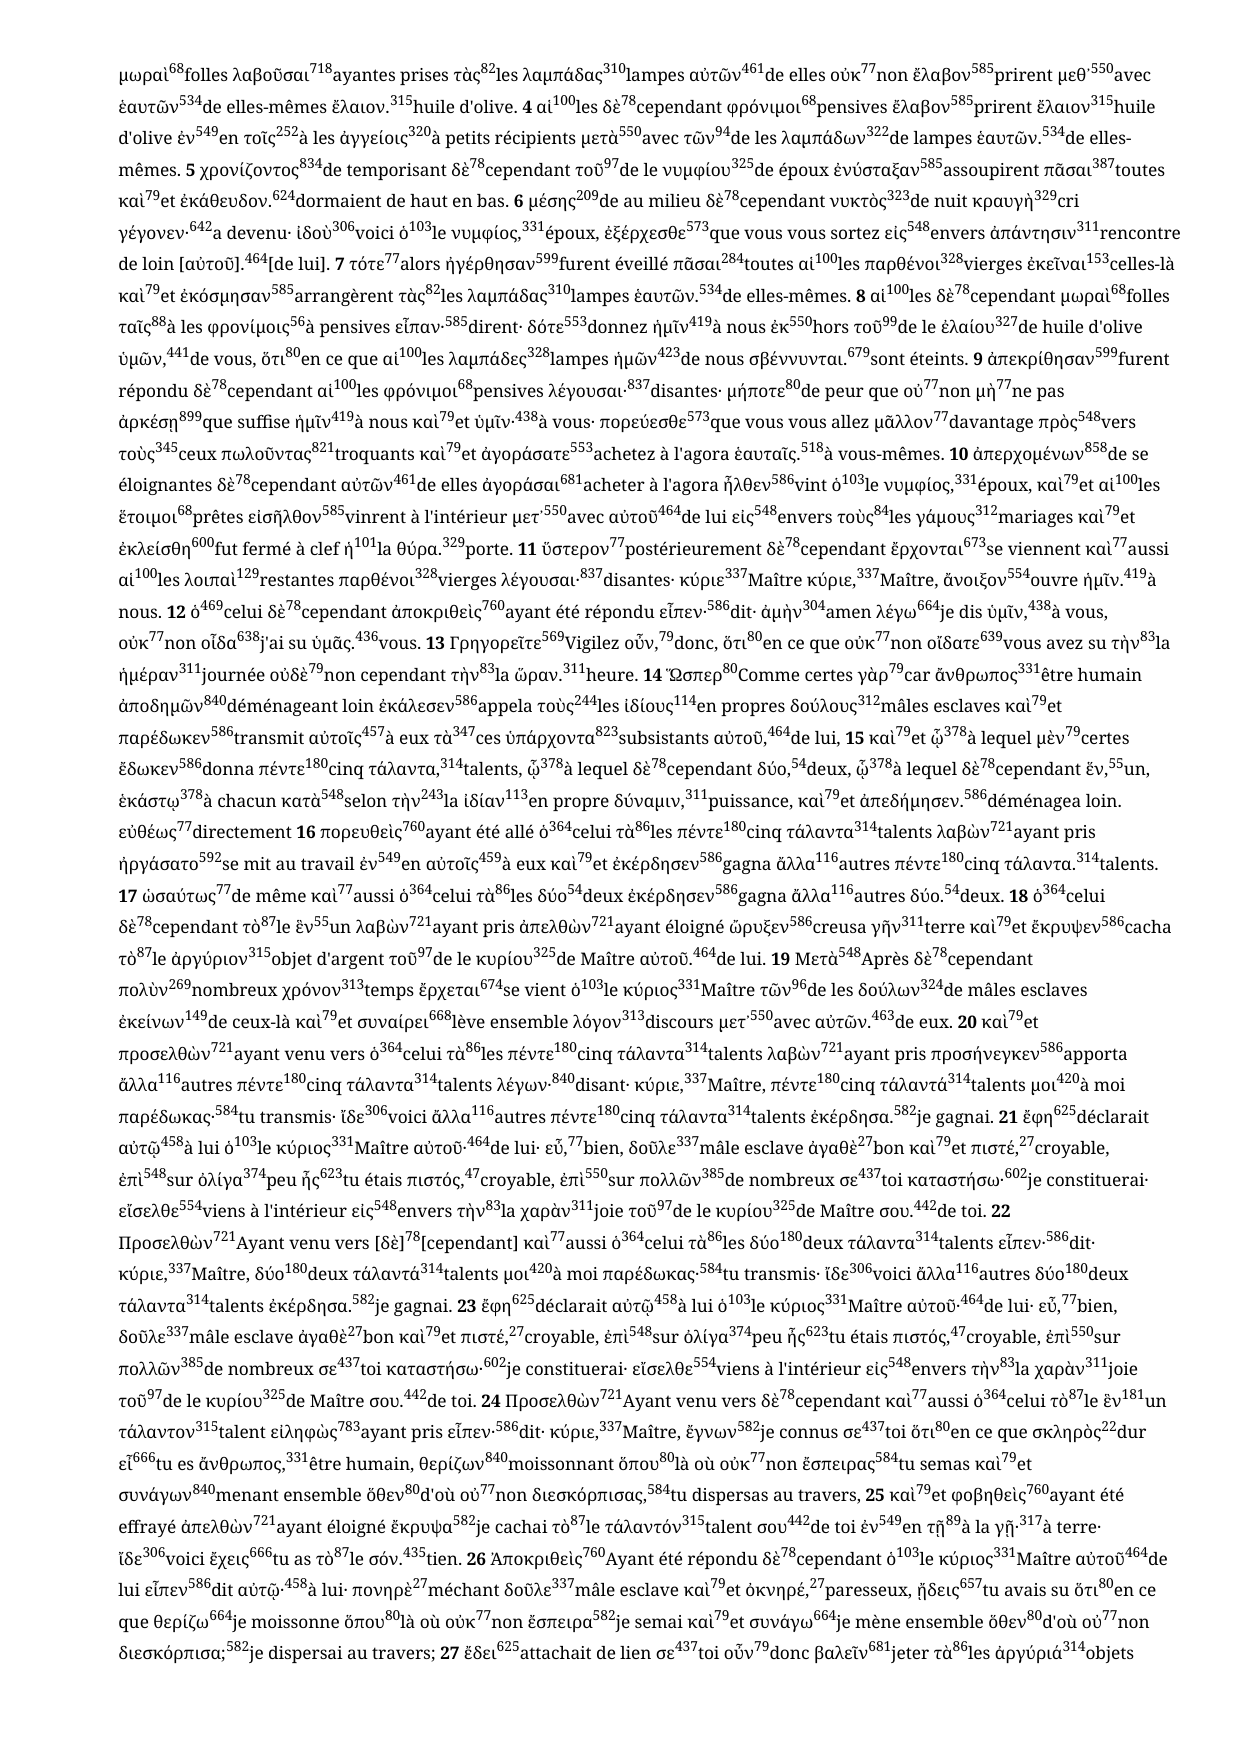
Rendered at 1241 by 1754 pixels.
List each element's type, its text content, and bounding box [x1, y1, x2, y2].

text 1 Τότε77Alors ὁμοιωθήσεται619sera rendu semblable ἡ101la βασιλεία329royauté τῶν96de les οὐρανῶν324de cieux δέκα182à dix παρθένοις,316à vierges, αἵτινες495lesquelles des quelconques λαβοῦσαι718ayantes prises τὰς82les λαμπάδας310lampes αυτών461de elles ἐξῆλθον585sortirent εἰς548envers ὑπάντησιν311rencontre τοῦ97de le νυμφίου.325de époux. 2 πέντε68cinq δὲ78cependant ἐξ550hors αὐτῶν461de elles ἦσαν624étaient μωραὶ44folles καὶ79et πέντε68cinq φρόνιμοι.44pensives. 3 αἱ100les γὰρ79car μωραὶ68folles λαβοῦσαι718ayantes prises τὰς82les λαμπάδας310lampes αὐτῶν461de elles οὐκ77non ἔλαβον585prirent μεθ᾽550avec ἑαυτῶν534de elles-mêmes ἔλαιον.315huile d'olive. 4 αἱ100les δὲ78cependant φρόνιμοι68pensives ἔλαβον585prirent ἔλαιον315huile d'olive ἐν549en τοῖς252à les ἀγγείοις320à petits récipients μετὰ550avec τῶν94de les λαμπάδων322de lampes ἑαυτῶν.534de elles-mêmes. 5 χρονίζοντος834de temporisant δὲ78cependant τοῦ97de le νυμφίου325de époux ἐνύσταξαν585assoupirent πᾶσαι387toutes καὶ79et ἐκάθευδον.624dormaient de haut en bas. 6 μέσης209de au milieu δὲ78cependant νυκτὸς323de nuit κραυγὴ329cri γέγονεν·642a devenu· ἰδοὺ306voici ὁ103le νυμφίος,331époux, ἐξέρχεσθε573que vous vous sortez εἰς548envers ἀπάντησιν311rencontre de loin [αὐτοῦ].464[de lui]. 7 τότε77alors ἠγέρθησαν599furent éveillé πᾶσαι284toutes αἱ100les παρθένοι328vierges ἐκεῖναι153celles-là καὶ79et ἐκόσμησαν585arrangèrent τὰς82les λαμπάδας310lampes ἑαυτῶν.534de elles-mêmes. 8 αἱ100les δὲ78cependant μωραὶ68folles ταῖς88à les φρονίμοις56à pensives εἶπαν·585dirent· δότε553donnez ἡμῖν419à nous ἐκ550hors τοῦ99de le ἐλαίου327de huile d'olive ὑμῶν,441de vous, ὅτι80en ce que αἱ100les λαμπάδες328lampes ἡμῶν423de nous σβέννυνται.679sont éteints. 9 ἀπεκρίθησαν599furent répondu δὲ78cependant αἱ100les φρόνιμοι68pensives λέγουσαι·837disantes· μήποτε80de peur que οὐ77non μὴ77ne pas ἀρκέσῃ899que suffise ἡμῖν419à nous καὶ79et ὑμῖν·438à vous· πορεύεσθε573que vous vous allez μᾶλλον77davantage πρὸς548vers τοὺς345ceux πωλοῦντας821troquants καὶ79et ἀγοράσατε553achetez à l'agora ἑαυταῖς.518à vous-mêmes. 10 ἀπερχομένων858de se éloignantes δὲ78cependant αὐτῶν461de elles ἀγοράσαι681acheter à l'agora ἦλθεν586vint ὁ103le νυμφίος,331époux, καὶ79et αἱ100les ἕτοιμοι68prêtes εἰσῆλθον585vinrent à l'intérieur μετ᾽550avec αὐτοῦ464de lui εἰς548envers τοὺς84les γάμους312mariages καὶ79et ἐκλείσθη600fut fermé à clef ἡ101la θύρα.329porte. 11 ὕστερον77postérieurement δὲ78cependant ἔρχονται673se viennent καὶ77aussi αἱ100les λοιπαὶ129restantes παρθένοι328vierges λέγουσαι·837disantes· κύριε337Maître κύριε,337Maître, ἄνοιξον554ouvre ἡμῖν.419à nous. 12 ὁ469celui δὲ78cependant ἀποκριθεὶς760ayant été répondu εἶπεν·586dit· ἀμὴν304amen λέγω664je dis ὑμῖν,438à vous, οὐκ77non οἶδα638j'ai su ὑμᾶς.436vous. 13 Γρηγορεῖτε569Vigilez οὖν,79donc, ὅτι80en ce que οὐκ77non οἴδατε639vous avez su τὴν83la ἡμέραν311journée οὐδὲ79non cependant τὴν83la ὥραν.311heure. 14 Ὥσπερ80Comme certes γὰρ79car ἄνθρωπος331être humain ἀποδημῶν840déménageant loin ἐκάλεσεν586appela τοὺς244les ἰδίους114en propres δούλους312mâles esclaves καὶ79et παρέδωκεν586transmit αὐτοῖς457à eux τὰ347ces ὑπάρχοντα823subsistants αὐτοῦ,464de lui, 15 καὶ79et ᾧ378à lequel μὲν79certes ἔδωκεν586donna πέντε180cinq τάλαντα,314talents, ᾧ378à lequel δὲ78cependant δύο,54deux, ᾧ378à lequel δὲ78cependant ἕν,55un, ἑκάστῳ378à chacun κατὰ548selon τὴν243la ἰδίαν113en propre δύναμιν,311puissance, καὶ79et ἀπεδήμησεν.586déménagea loin. εὐθέως77directement 16 πορευθεὶς760ayant été allé ὁ364celui τὰ86les πέντε180cinq τάλαντα314talents λαβὼν721ayant pris ἠργάσατο592se mit au travail ἐν549en αὐτοῖς459à eux καὶ79et ἐκέρδησεν586gagna ἄλλα116autres πέντε180cinq τάλαντα.314talents. 17 ὡσαύτως77de même καὶ77aussi ὁ364celui τὰ86les δύο54deux ἐκέρδησεν586gagna ἄλλα116autres δύο.54deux. 18 ὁ364celui δὲ78cependant τὸ87le ἓν55un λαβὼν721ayant pris ἀπελθὼν721ayant éloigné ὤρυξεν586creusa γῆν311terre καὶ79et ἔκρυψεν586cacha τὸ87le ἀργύριον315objet d'argent τοῦ97de le κυρίου325de Maître αὐτοῦ.464de lui. 19 Μετὰ548Après δὲ78cependant πολὺν269nombreux χρόνον313temps ἔρχεται674se vient ὁ103le κύριος331Maître τῶν96de les δούλων324de mâles esclaves ἐκείνων149de ceux-là καὶ79et συναίρει668lève ensemble λόγον313discours μετ᾽550avec αὐτῶν.463de eux. 20 καὶ79et προσελθὼν721ayant venu vers ὁ364celui τὰ86les πέντε180cinq τάλαντα314talents λαβὼν721ayant pris προσήνεγκεν586apporta ἄλλα116autres πέντε180cinq τάλαντα314talents λέγων·840disant· κύριε,337Maître, πέντε180cinq τάλαντά314talents μοι420à moi παρέδωκας·584tu transmis· ἴδε306voici ἄλλα116autres πέντε180cinq τάλαντα314talents ἐκέρδησα.582je gagnai. 21 ἔφη625déclarait αὐτῷ458à lui ὁ103le κύριος331Maître αὐτοῦ·464de lui· εὖ,77bien, δοῦλε337mâle esclave ἀγαθὲ27bon καὶ79et πιστέ,27croyable, ἐπὶ548sur ὀλίγα374peu ἦς623tu étais πιστός,47croyable, ἐπὶ550sur πολλῶν385de nombreux σε437toi καταστήσω·602je constituerai· εἴσελθε554viens à l'intérieur εἰς548envers τὴν83la χαρὰν311joie τοῦ97de le κυρίου325de Maître σου.442de toi. 22 Προσελθὼν721Ayant venu vers [δὲ]78[cependant] καὶ77aussi ὁ364celui τὰ86les δύο180deux τάλαντα314talents εἶπεν·586dit· κύριε,337Maître, δύο180deux τάλαντά314talents μοι420à moi παρέδωκας·584tu transmis· ἴδε306voici ἄλλα116autres δύο180deux τάλαντα314talents ἐκέρδησα.582je gagnai. 23 ἔφη625déclarait αὐτῷ458à lui ὁ103le κύριος331Maître αὐτοῦ·464de lui· εὖ,77bien, δοῦλε337mâle esclave ἀγαθὲ27bon καὶ79et πιστέ,27croyable, ἐπὶ548sur ὀλίγα374peu ἦς623tu étais πιστός,47croyable, ἐπὶ550sur πολλῶν385de nombreux σε437toi καταστήσω·602je constituerai· εἴσελθε554viens à l'intérieur εἰς548envers τὴν83la χαρὰν311joie τοῦ97de le κυρίου325de Maître σου.442de toi. 24 Προσελθὼν721Ayant venu vers δὲ78cependant καὶ77aussi ὁ364celui τὸ87le ἓν181un τάλαντον315talent εἰληφὼς783ayant pris εἶπεν·586dit· κύριε,337Maître, ἔγνων582je connus σε437toi ὅτι80en ce que σκληρὸς22dur εἶ666tu es ἄνθρωπος,331être humain, θερίζων840moissonnant ὅπου80là où οὐκ77non ἔσπειρας584tu semas καὶ79et συνάγων840menant ensemble ὅθεν80d'où οὐ77non διεσκόρπισας,584tu dispersas au travers, 25 καὶ79et φοβηθεὶς760ayant été effrayé ἀπελθὼν721ayant éloigné ἔκρυψα582je cachai τὸ87le τάλαντόν315talent σου442de toi ἐν549en τῇ89à la γῇ·317à terre· ἴδε306voici ἔχεις666tu as τὸ87le σόν.435tien. 26 Ἀποκριθεὶς760Ayant été répondu δὲ78cependant ὁ103le κύριος331Maître αὐτοῦ464de lui εἶπεν586dit αὐτῷ·458à lui· πονηρὲ27méchant δοῦλε337mâle esclave καὶ79et ὀκνηρέ,27paresseux, ᾔδεις657tu avais su ὅτι80en ce que θερίζω664je moissonne ὅπου80là où οὐκ77non ἔσπειρα582je semai καὶ79et συνάγω664je mène ensemble ὅθεν80d'où οὐ77non διεσκόρπισα;582je dispersai au travers; 27 ἔδει625attachait de lien σε437toi οὖν79donc βαλεῖν681jeter τὰ86les ἀργύριά314objets d'argents μου424de moi τοῖς90à les τραπεζίταις,318à changeurs d'argents, καὶ79et ἐλθὼν721ayant venu ἐγὼ431moi ἐκομισάμην588je me pris soigneusement ἂν340le cas échéant τὸ87le ἐμὸν415mien σὺν549avec τόκῳ.319à production. 28 ἄρατε553levez οὖν79donc ἀπ᾽550au loin αὐτοῦ464de lui τὸ87le τάλαντον315talent καὶ79et δότε553donnez τῷ352à celui ἔχοντι828à ayant τὰ86les δέκα180dix τάλαντα·314talents· 29 Τῷ352à Celui γὰρ79car ἔχοντι828à ayant παντὶ378à tout δοθήσεται619sera donné καὶ79et περισσευθήσεται,619sera surabondé, τοῦ358de celui δὲ78cependant μὴ77ne pas ἔχοντος834de ayant καὶ77aussi ὃ482lequel ἔχει668a ἀρθήσεται619sera levé ἀπ᾽550au loin αὐτοῦ.464de lui. 30 καὶ79et τὸν85le ἀχρεῖον4sans nécessité δοῦλον313mâle esclave ἐκβάλετε553éjectez εἰς548envers τὸ87le σκότος315ténèbre τὸ87le ἐξώτερον·6plus au dehors· ἐκεῖ77là ἔσται612se sera ὁ103le κλαυθμὸς331pleur καὶ79et ὁ103le βρυγμὸς331grincement τῶν96de les ὀδόντων.324de dents. 31 Ὅταν80Lorsque le cas échéant δὲ78cependant ἔλθῃ899que vienne ὁ103le υἱὸς331fils τοῦ97de le ἀνθρώπου325de être humain ἐν549en τῇ89à la δόξῃ317à gloire αὐτοῦ464de lui καὶ79et πάντες286tous οἱ102les ἄγγελοι330anges μετ᾽550avec αὐτοῦ,464de lui, τότε77alors καθίσει606assiéra ἐπὶ550sur θρόνου325de trône δόξης323de gloire αὐτοῦ·464de lui· 32 καὶ79et συναχθήσονται618seront mené ensemble ἔμπροσθεν552en devers αὐτοῦ464de lui πάντα288tous τὰ104les ἔθνη,332ethnies, καὶ79et ἀφορίσει606délimitera αὐτοὺς451eux ἀπ᾽550au loin ἀλλήλων,504de les uns les autres, ὥσπερ80comme certes ὁ103le ποιμὴν331berger ἀφορίζει668délimite τὰ86les πρόβατα314brebis ἀπὸ550au loin τῶν96de les ἐρίφων,324de chevreaux, 33 καὶ79et στήσει606dressera τὰ86les μὲν79certes πρόβατα314brebis ἐκ550hors δεξιῶν66de droits αὐτοῦ,464de lui, τὰ86les δὲ78cependant ἐρίφια314chevreaux ἐξ550hors εὐωνύμων.66de gauches. 34 Τότε77Alors ἐρεῖ606dira ὁ103le βασιλεὺς331roi τοῖς351à ceux ἐκ550hors δεξιῶν66de droits αὐτοῦ·464de lui· δεῦτε553venez ici οἱ368ceux εὐλογημένοι817ayants étés élogiés τοῦ97de le πατρός325de père μου,424de moi, κληρονομήσατε553héritez τὴν83la ἡτοιμασμένην794ayante étée préparée ὑμῖν438à vous βασιλείαν311royauté ἀπὸ550au loin καταβολῆς323de fondation κόσμου.325de monde. 35 ἐπείνασα582j'eus faim γὰρ79car καὶ79et ἐδώκατέ583vous donnâtes μοι420à moi φαγεῖν,681manger, ἐδίψησα582j'eus soif καὶ79et ἐποτίσατέ583vous donnâtes à boire με,417moi, ξένος47étranger ἤμην627je m'étais καὶ79et συνηγάγετέ583vous menâtes ensemble με,417moi, 36 γυμνὸς71nu καὶ79et περιεβάλετέ583vous entourâtes με,417moi, ἠσθένησα582je fus infirme καὶ79et ἐπεσκέψασθέ589vous vous rendîtes supervision με,417moi, ἐν549en φυλακῇ317à gardiennage ἤμην627je m'étais καὶ79et ἤλθατε583vous vîntes πρός548vers με.417moi. 37 τότε77alors ἀποκριθήσονται618seront répondu αὐτῷ458à lui οἱ102les δίκαιοι70justes λέγοντες·839disants· κύριε,337Maître, πότε77quand σε437toi εἴδομεν581nous vîmes πεινῶντα822ayant faim καὶ79et ἐθρέψαμεν,581nous nourrîmes, ἢ79ou διψῶντα822ayant soif καὶ79et ἐποτίσαμεν;581nous donnâmes à boire; 38 πότε77quand δέ78cependant σε437toi εἴδομεν581nous vîmes ξένον32étranger καὶ79et συνηγάγομεν,581nous menâmes ensemble, ἢ79ou γυμνὸν53nu καὶ79et περιεβάλομεν;581nous entourâmes; 39 πότε77quand δέ78cependant σε437toi εἴδομεν581nous vîmes ἀσθενῆ53infirme ἢ79ou ἐν549en φυλακῇ317à gardiennage καὶ79et ἤλθομεν581nous vînmes πρός548vers σε;437toi; 40 καὶ79et ἀποκριθεὶς760ayant été répondu ὁ103le βασιλεὺς331roi ἐρεῖ606dira αὐτοῖς·457à eux· ἀμὴν304amen λέγω664je dis ὑμῖν,438à vous, ἐφ᾽548sur ὅσον482autant lequel ἐποιήσατε583vous fîtes ἑνὶ59à un τούτων149de ceux-ci τῶν96de les ἀδελφῶν324de frères μου424de moi τῶν96de les ἐλαχίστων,15de moindres, ἐμοὶ420à moi ἐποιήσατε.583vous fîtes. 41 Τότε77Alors ἐρεῖ606dira καὶ77aussi τοῖς351à ceux ἐξ550hors εὐωνύμων·66de gauches· πορεύεσθε573que vous vous allez ἀπ᾽550au loin ἐμοῦ424de moi [οἱ]468[ceux] κατηραμένοι817ayants étés faits imprécation de haut en bas εἰς548envers τὸ87le πῦρ315feu τὸ87le αἰώνιον6éternel τὸ348ce ἡτοιμασμένον798ayant été préparé τῷ91à le διαβόλῳ59à diable καὶ79et τοῖς90à les ἀγγέλοις318à anges αὐτοῦ.464de lui. 42 ἐπείνασα582j'eus faim γὰρ79car καὶ79et οὐκ77non ἐδώκατέ583vous donnâtes μοι420à moi φαγεῖν,681manger, ἐδίψησα582j'eus soif καὶ79et οὐκ77non ἐποτίσατέ583vous donnâtes à boire με,417moi, 43 ξένος47étranger ἤμην627je m'étais καὶ79et οὐ77non συνηγάγετέ583vous menâtes ensemble με,417moi, γυμνὸς71nu καὶ79et οὐ77non περιεβάλετέ583vous entourâtes με,417moi, ἀσθενὴς47infirme καὶ79et ἐν549en φυλακῇ317à gardiennage καὶ79et οὐκ77non ἐπεσκέψασθέ589vous vous rendîtes supervision με.417moi. 44 τότε77alors ἀποκριθήσονται618seront répondu καὶ77aussi αὐτοὶ468eux λέγοντες·839disants· κύριε,337Maître, πότε77quand σε437toi εἴδομεν581nous vîmes πεινῶντα822ayant faim ἢ79ou διψῶντα822ayant soif ἢ79ou ξένον53étranger ἢ79ou γυμνὸν53nu ἢ79ou ἀσθενῆ53infirme ἢ79ou ἐν549en φυλακῇ317à gardiennage καὶ79et οὐ77non διηκονήσαμέν581nous servîmes σοι;439à toi; 45 τότε77alors ἀποκριθήσεται619sera répondu αὐτοῖς457à eux λέγων·840disant· ἀμὴν304amen λέγω664je dis ὑμῖν,438à vous, ἐφ᾽548sur ὅσον482autant lequel οὐκ77non ἐποιήσατε583vous fîtes ἑνὶ59à un τούτων149de ceux-ci τῶν96de les ἐλαχίστων,64de moindres, οὐδὲ77non cependant ἐμοὶ420à moi ἐποιήσατε.583vous fîtes. 46 καὶ79et ἀπελεύσονται611se éloigneront οὗτοι363ceux-ci εἰς548envers κόλασιν311correction αἰώνιον,2éternelle, οἱ102les δὲ78cependant δίκαιοι70justes εἰς548envers ζωὴν311vie αἰώνιον.2éternelle. [118, 59, 1181, 1665]
